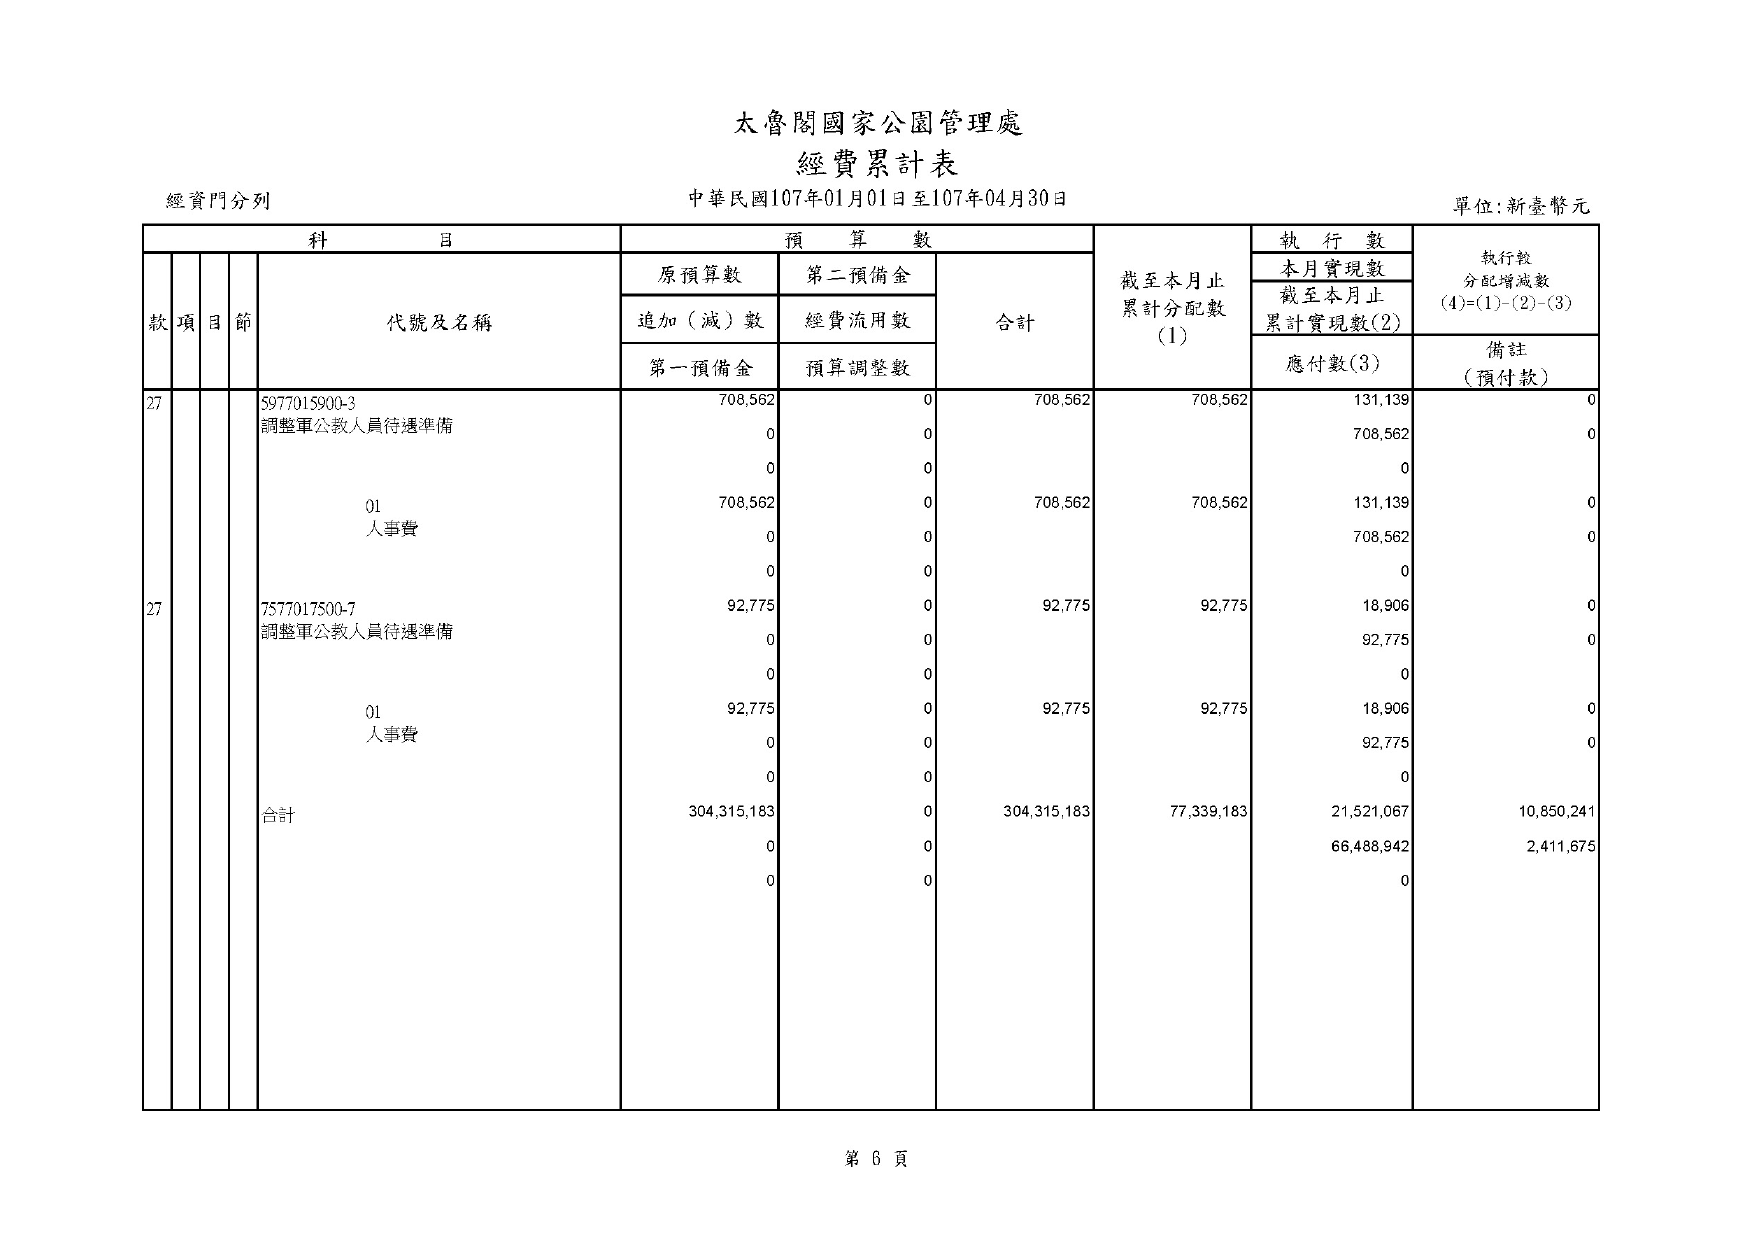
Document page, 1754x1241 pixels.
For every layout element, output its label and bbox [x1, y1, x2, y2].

picture [59, 59, 1695, 1216]
